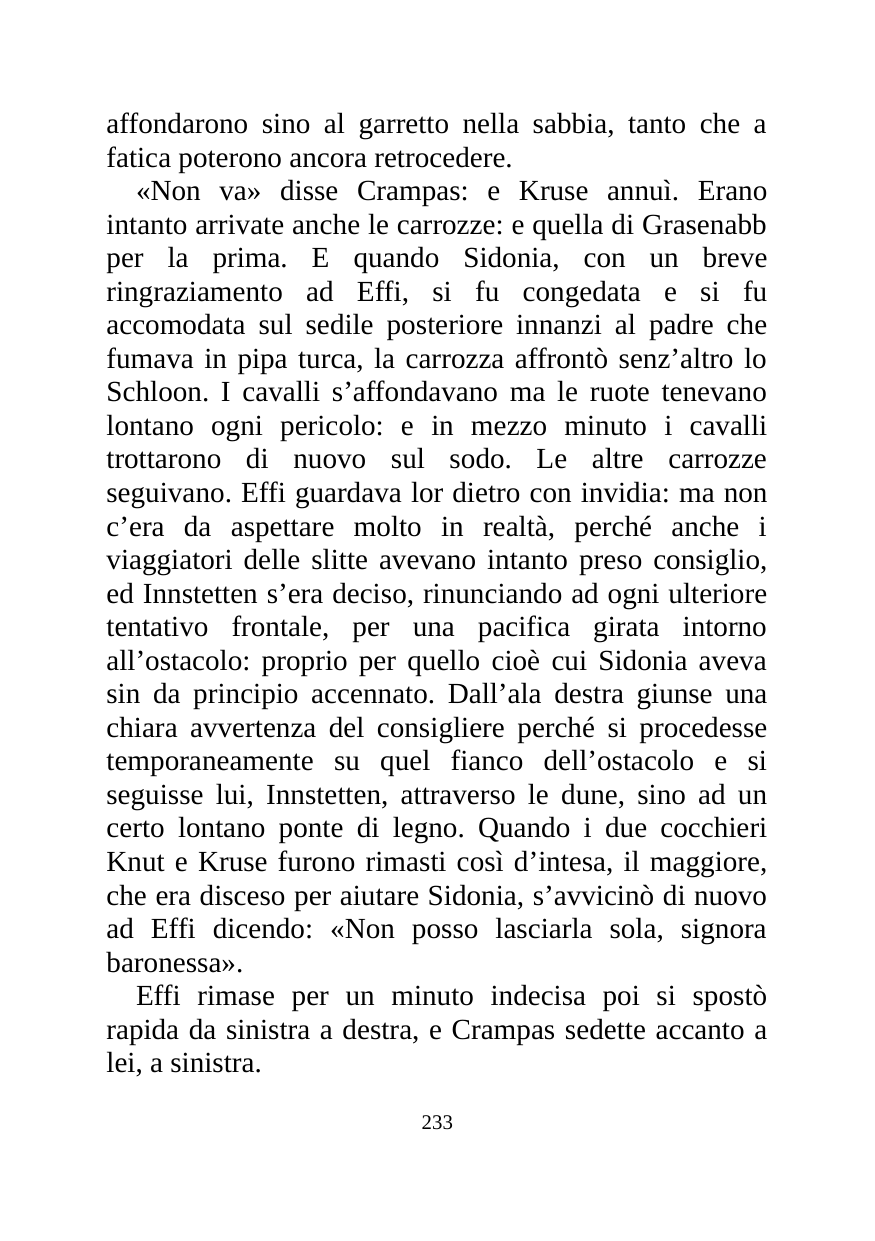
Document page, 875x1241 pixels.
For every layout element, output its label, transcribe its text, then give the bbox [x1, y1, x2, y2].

text «Non va» disse Crampas: e Kruse annuì. Erano intanto arrivate anche le carrozze: e quella di Grasenabb per la prima. E quando Sidonia, con un breve ringraziamento ad Effi, si fu congedata e si fu accomodata sul sedile posteriore innanzi al padre che fumava in pipa turca, la carrozza affrontò senz’altro lo Schloon. I cavalli s’affondavano ma le ruote tenevano lontano ogni pericolo: e in mezzo minuto i cavalli trottarono di nuovo sul sodo. Le altre carrozze seguivano. Effi guardava lor dietro con invidia: ma non c’era da aspettare molto in realtà, perché anche i viaggiatori delle slitte avevano intanto preso consiglio, ed Innstetten s’era deciso, rinunciando ad ogni ulteriore tentativo frontale, per una pacifica girata intorno all’ostacolo: proprio per quello cioè cui Sidonia aveva sin da principio accennato. Dall’ala destra giunse una chiara avvertenza del consigliere perché si procedesse temporaneamente su quel fianco dell’ostacolo e si seguisse lui, Innstetten, attraverso le dune, sino ad un certo lontano ponte di legno. Quando i due cocchieri Knut e Kruse furono rimasti così d’intesa, il maggiore, che era disceso per aiutare Sidonia, s’avvicinò di nuovo ad Effi dicendo: «Non posso lasciarla sola, signora baronessa». [106, 173, 768, 978]
text affondarono sino al garretto nella sabbia, tanto che a fatica poterono ancora retrocedere. [106, 106, 768, 173]
text Effi rimase per un minuto indecisa poi si spostò rapida da sinistra a destra, e Crampas sedette accanto a lei, a sinistra. [106, 978, 768, 1079]
